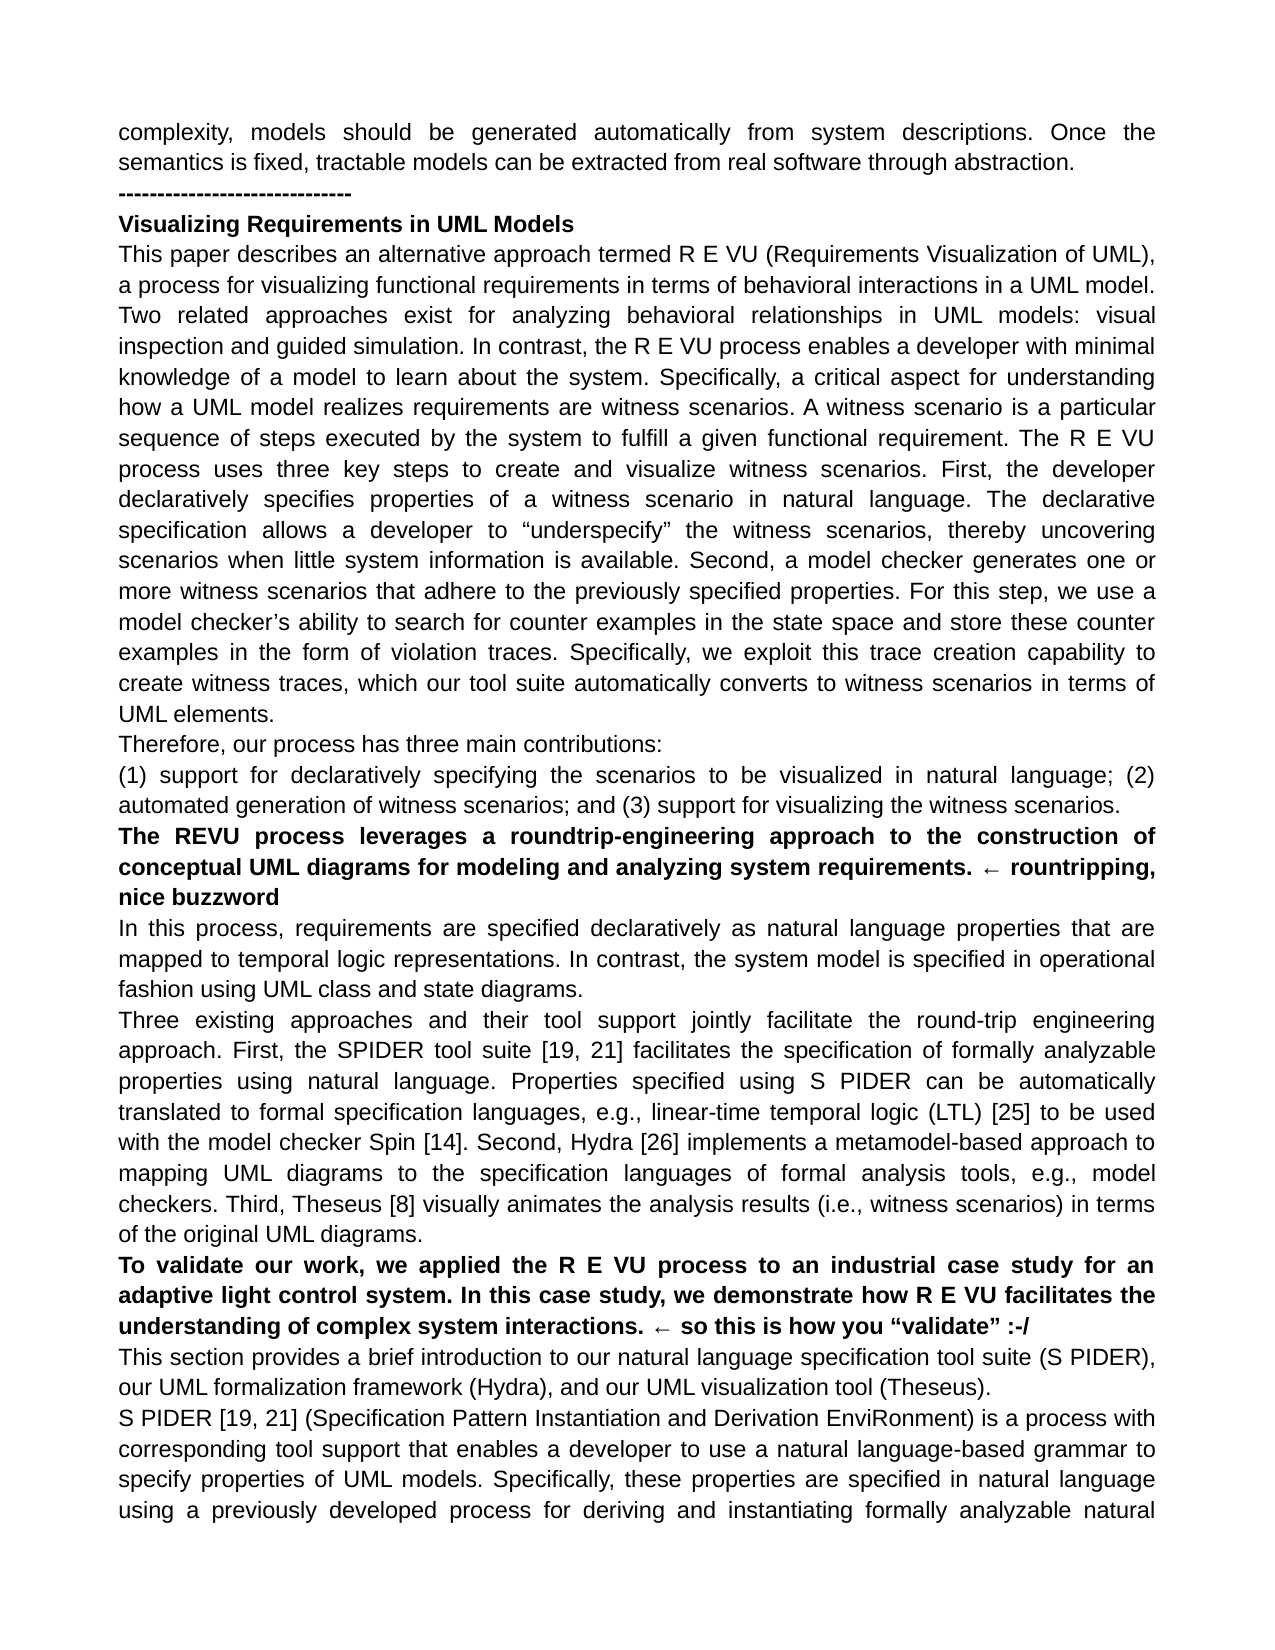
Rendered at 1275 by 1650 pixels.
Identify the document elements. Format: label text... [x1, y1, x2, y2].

text The REVU process leverages a roundtrip-engineering approach to the construction of conceptual UML diagrams for modeling and analyzing system requirements. ← rountripping, nice buzzword [118, 822, 1157, 911]
text This paper describes an alternative approach termed R E VU (Requirements Visualization of UML), a process for visualizing functional requirements in terms of behavioral interactions in a UML model. Two related approaches exist for analyzing behavioral relationships in UML models: visual inspection and guided simulation. In contrast, the R E VU process enables a developer with minimal knowledge of a model to learn about the system. Specifically, a critical aspect for understanding how a UML model realizes requirements are witness scenarios. A witness scenario is a particular sequence of steps executed by the system to fulfill a given functional requirement. The R E VU process uses three key steps to create and visualize witness scenarios. First, the developer declaratively specifies properties of a witness scenario in natural language. The declarative specification allows a developer to “underspecify” the witness scenarios, thereby uncovering scenarios when little system information is available. Second, a model checker generates one or more witness scenarios that adhere to the previously specified properties. For this step, we use a model checker’s ability to search for counter examples in the state space and store these counter examples in the form of violation traces. Specifically, we exploit this trace creation capability to create witness traces, which our tool suite automatically converts to witness scenarios in terms of UML elements. [118, 241, 1157, 727]
text ------------------------------ [118, 179, 1157, 206]
text This section provides a brief introduction to our natural language specification tool suite (S PIDER), our UML formalization framework (Hydra), and our UML visualization tool (Theseus). [118, 1343, 1157, 1401]
text Three existing approaches and their tool support jointly facilitate the round-trip engineering approach. First, the SPIDER tool suite [19, 21] facilitates the specification of formally analyzable properties using natural language. Properties specified using S PIDER can be automatically translated to formal specification languages, e.g., linear-time temporal logic (LTL) [25] to be used with the model checker Spin [14]. Second, Hydra [26] implements a metamodel-based approach to mapping UML diagrams to the specification languages of formal analysis tools, e.g., model checkers. Third, Theseus [8] visually animates the analysis results (i.e., witness scenarios) in terms of the original UML diagrams. [118, 1006, 1157, 1247]
text complexity, models should be generated automatically from system descriptions. Once the semantics is fixed, tractable models can be extracted from real software through abstraction. [118, 118, 1157, 176]
text Visualizing Requirements in UML Models [118, 210, 1157, 237]
text (1) support for declaratively specifying the scenarios to be visualized in natural language; (2) automated generation of witness scenarios; and (3) support for visualizing the witness scenarios. [118, 761, 1157, 819]
text Therefore, our process has three main contributions: [118, 731, 1157, 757]
text In this process, requirements are specified declaratively as natural language properties that are mapped to temporal logic representations. In contrast, the system model is specified in operational fashion using UML class and state diagrams. [118, 914, 1157, 1002]
text To validate our work, we applied the R E VU process to an industrial case study for an adaptive light control system. In this case study, we demonstrate how R E VU facilitates the understanding of complex system interactions. ← so this is how you “validate” :-/ [118, 1251, 1157, 1339]
text S PIDER [19, 21] (Specification Pattern Instantiation and Derivation EnviRonment) is a process with corresponding tool support that enables a developer to use a natural language-based grammar to specify properties of UML models. Specifically, these properties are specified in natural language using a previously developed process for deriving and instantiating formally analyzable natural [118, 1404, 1157, 1523]
